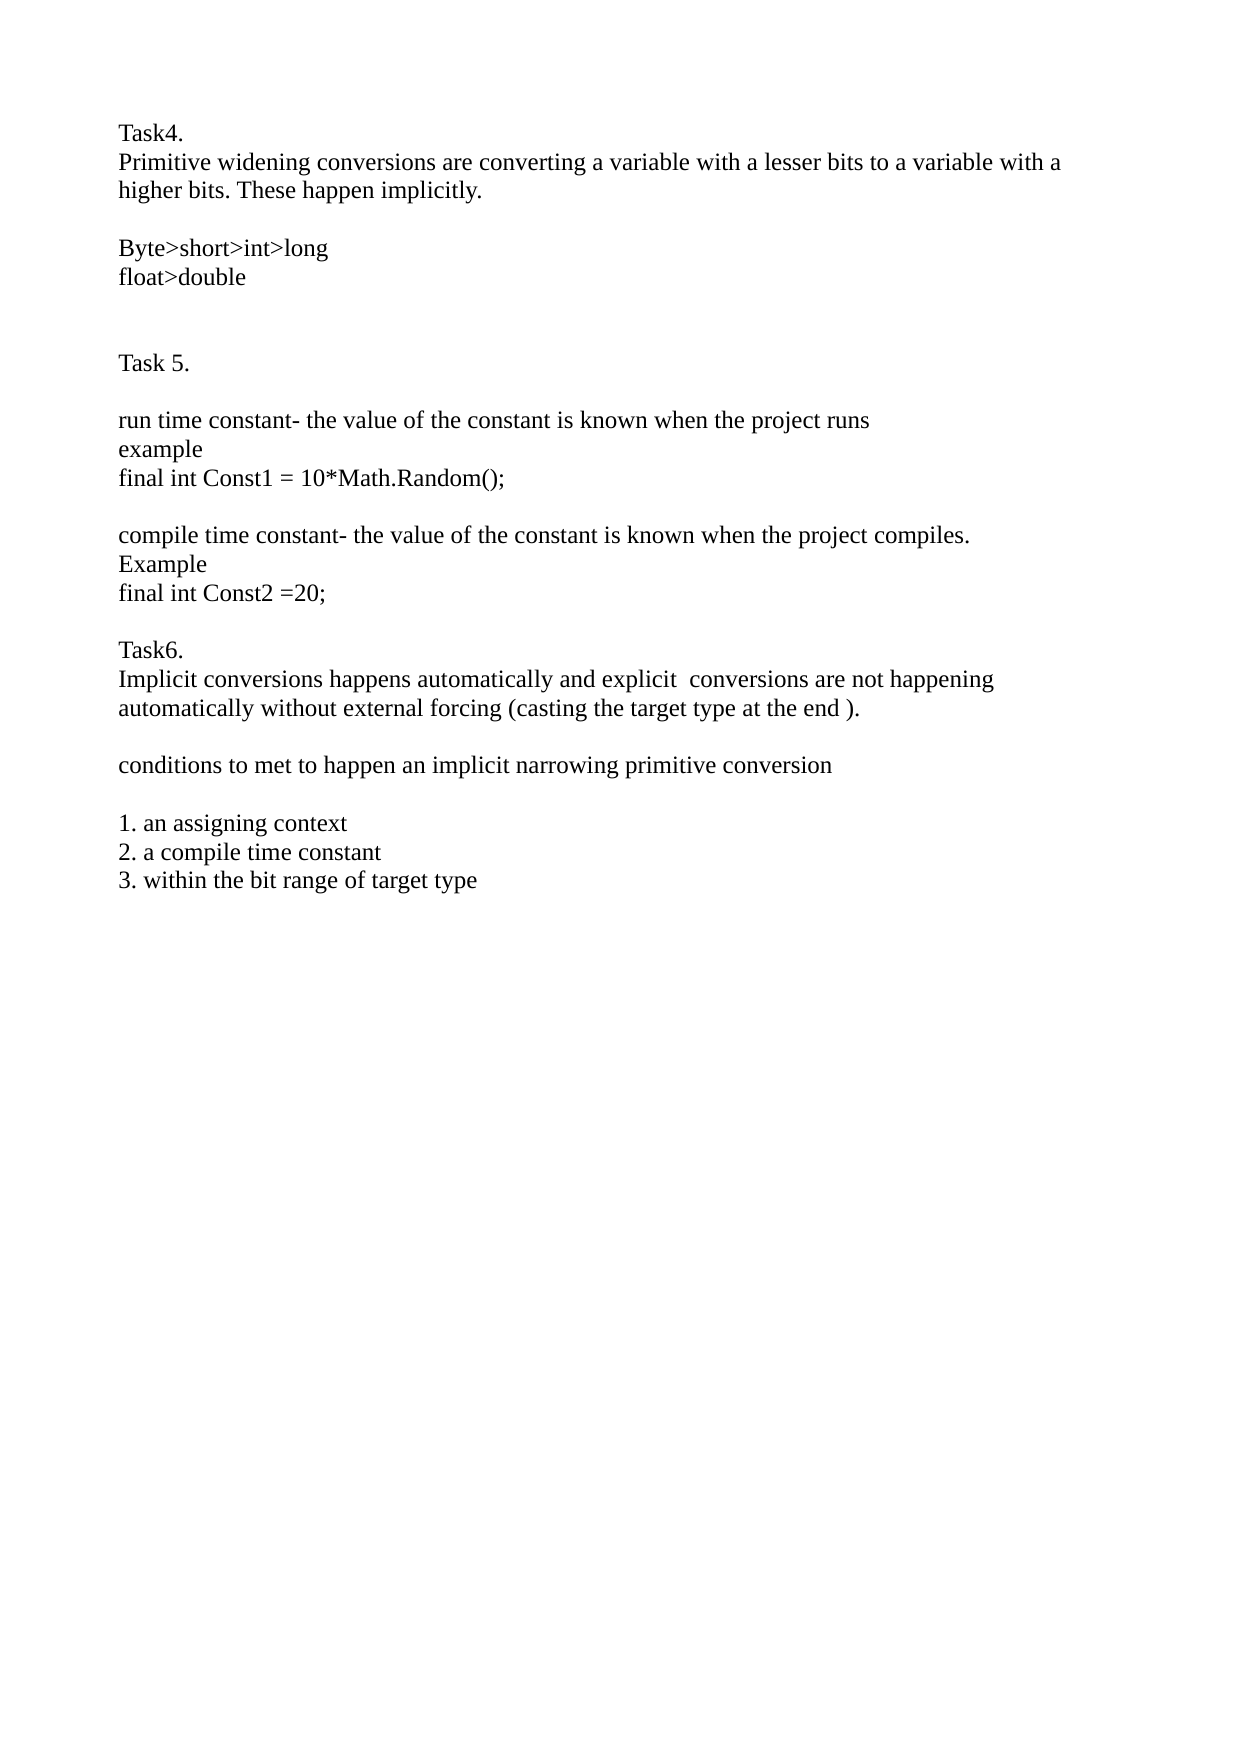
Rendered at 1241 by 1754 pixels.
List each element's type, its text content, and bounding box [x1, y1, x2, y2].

text 3. within the bit range of target type [118, 866, 1122, 894]
text 1. an assigning context [118, 808, 1122, 837]
text Example [118, 549, 1122, 578]
text Task6. [118, 636, 1122, 664]
text Implicit conversions happens automatically and explicit conversions are not happening automatically without external forcing (casting the target type at the end ). [118, 664, 1122, 722]
text final int Const2 =20; [118, 578, 1122, 607]
text final int Const1 = 10*Math.Random(); [118, 463, 1122, 492]
text compile time constant- the value of the constant is known when the project compiles. [118, 521, 1122, 549]
text conditions to met to happen an implicit narrowing primitive conversion [118, 751, 1122, 779]
text Byte>short>int>long [118, 233, 1122, 262]
text Primitive widening conversions are converting a variable with a lesser bits to a variable with a higher bits. These happen implicitly. [118, 147, 1122, 204]
text run time constant- the value of the constant is known when the project runs [118, 406, 1122, 434]
text Task4. [118, 118, 1122, 147]
text 2. a compile time constant [118, 837, 1122, 866]
text example [118, 434, 1122, 463]
text Task 5. [118, 348, 1122, 377]
text float>double [118, 262, 1122, 291]
